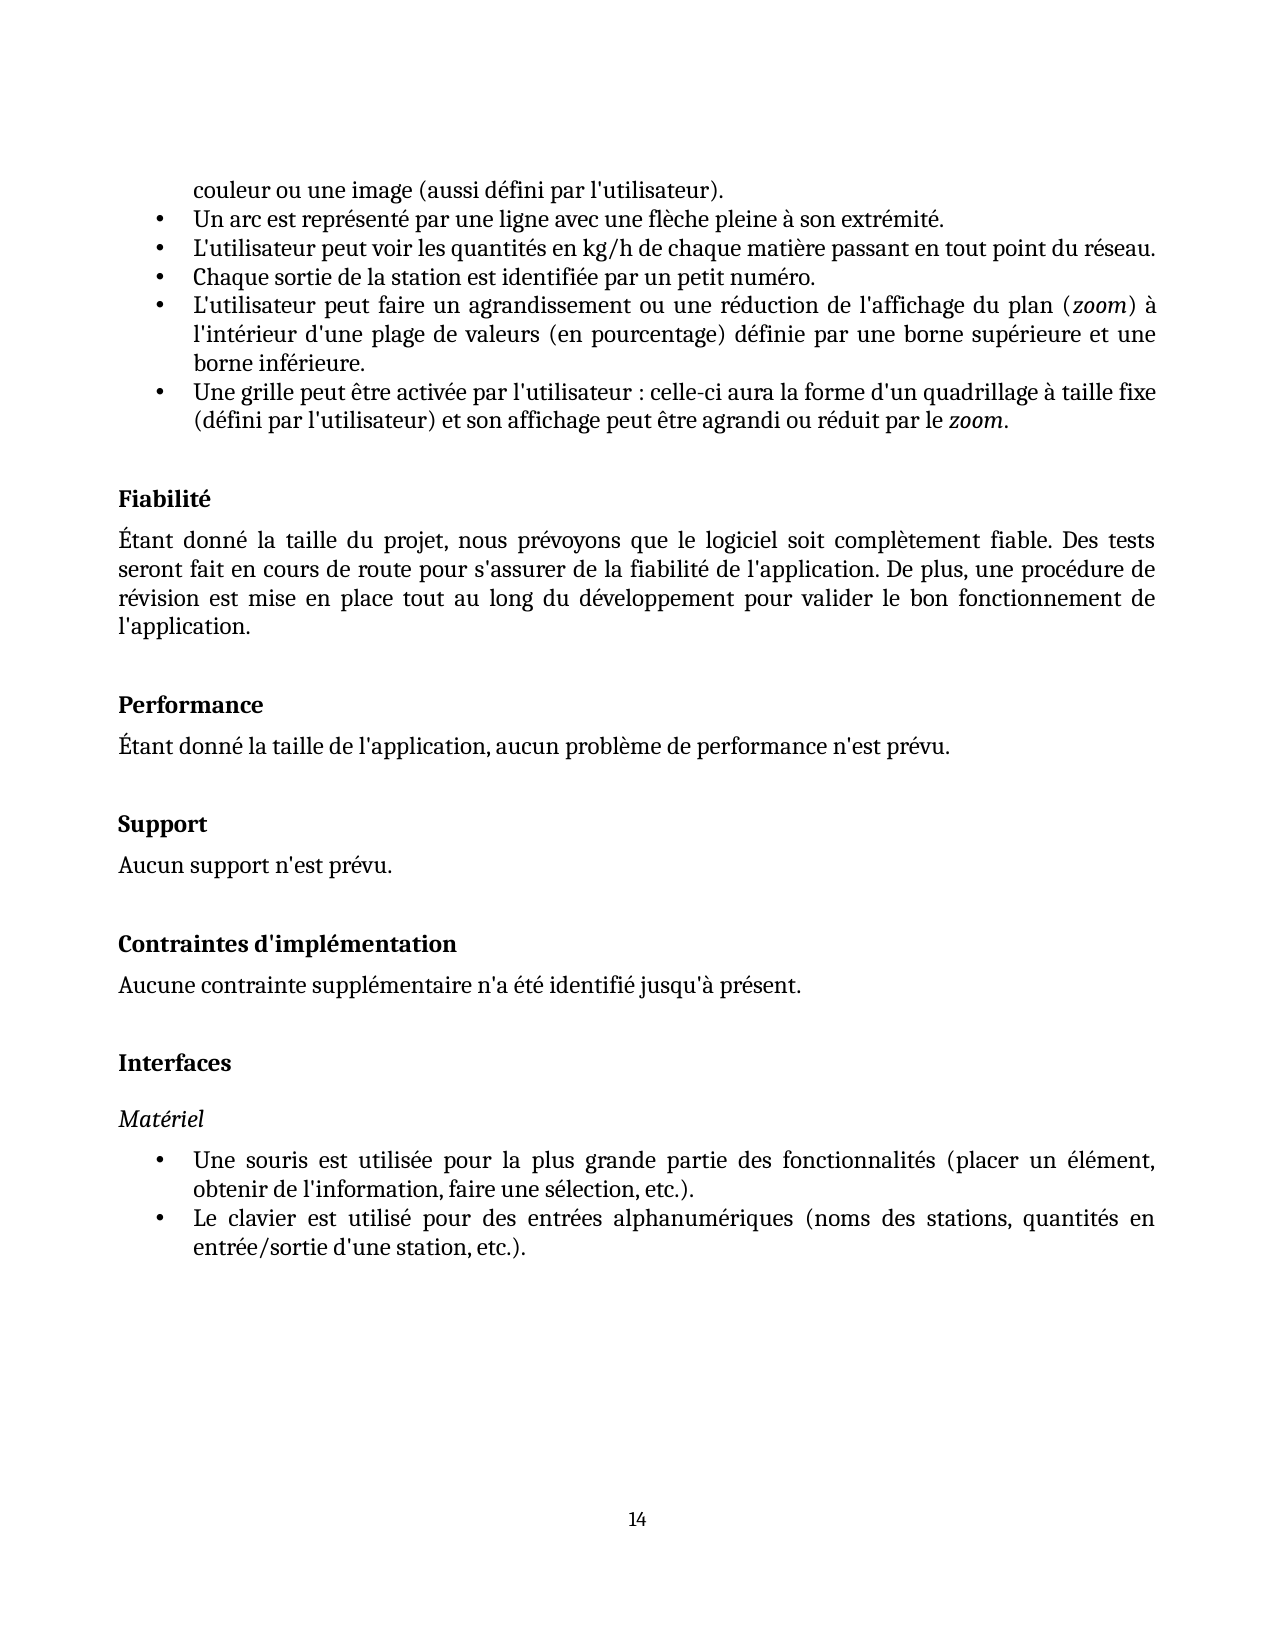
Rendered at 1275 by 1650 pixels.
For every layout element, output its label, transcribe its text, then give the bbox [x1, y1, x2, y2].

subtitle Performance [118, 691, 1157, 719]
text Aucun support n'est prévu. [118, 851, 1157, 880]
list Une souris est utilisée pour la plus grande partie des fonctionnalités (placer un élément, obtenir de l'information, faire une sélection, etc.). [156, 1146, 1157, 1204]
text Étant donné la taille du projet, nous prévoyons que le logiciel soit complètement fiable. Des tests seront fait en cours de route pour s'assurer de la fiabilité de l'application. De plus, une procédure de révision est mise en place tout au long du développement pour valider le bon fonctionnement de l'application. [118, 526, 1157, 641]
subtitle Interfaces [118, 1049, 1157, 1078]
list couleur ou une image (aussi défini par l'utilisateur). [156, 176, 1157, 205]
subtitle Matériel [118, 1105, 1157, 1134]
list L'utilisateur peut voir les quantités en kg/h de chaque matière passant en tout point du réseau. [156, 234, 1157, 263]
subtitle Contraintes d'implémentation [118, 930, 1157, 958]
list Une grille peut être activée par l'utilisateur : celle-ci aura la forme d'un quadrillage à taille fixe (défini par l'utilisateur) et son affichage peut être agrandi ou réduit par le zoom. [156, 378, 1157, 435]
list Chaque sortie de la station est identifiée par un petit numéro. [156, 263, 1157, 291]
list Un arc est représenté par une ligne avec une flèche pleine à son extrémité. [156, 205, 1157, 234]
text Aucune contrainte supplémentaire n'a été identifié jusqu'à présent. [118, 971, 1157, 1000]
subtitle Support [118, 810, 1157, 839]
list Le clavier est utilisé pour des entrées alphanumériques (noms des stations, quantités en entrée/sortie d'une station, etc.). [156, 1204, 1157, 1261]
list L'utilisateur peut faire un agrandissement ou une réduction de l'affichage du plan (zoom) à l'intérieur d'une plage de valeurs (en pourcentage) définie par une borne supérieure et une borne inférieure. [156, 291, 1157, 378]
text Étant donné la taille de l'application, aucun problème de performance n'est prévu. [118, 732, 1157, 761]
subtitle Fiabilité [118, 485, 1157, 513]
